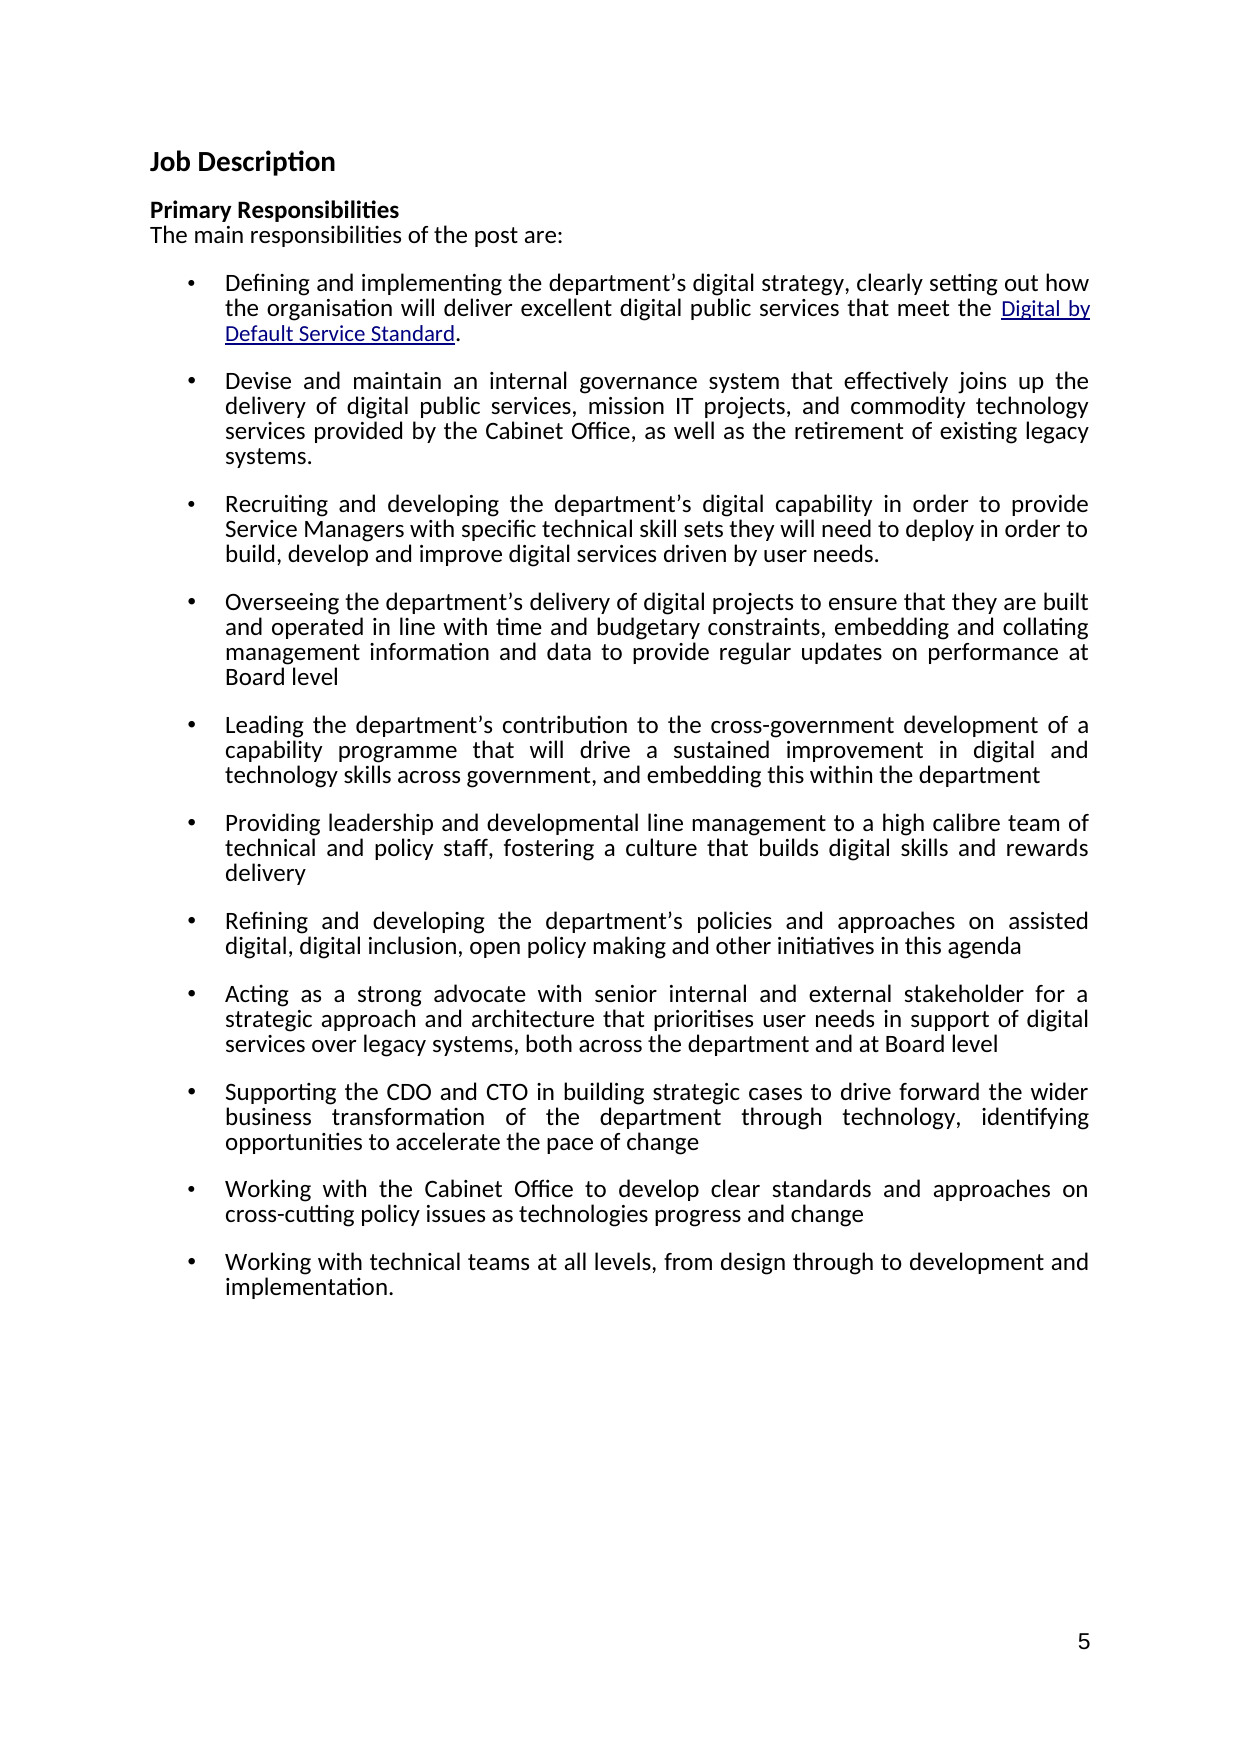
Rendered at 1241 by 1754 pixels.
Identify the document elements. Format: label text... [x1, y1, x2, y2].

list Acting as a strong advocate with senior internal and external stakeholder for a strategic approach and architecture that prioritises user needs in support of digital services over legacy systems, both across the department and at Board level [187, 983, 1090, 1058]
list Devise and maintain an internal governance system that effectively joins up the delivery of digital public services, mission IT projects, and commodity technology services provided by the Cabinet Office, as well as the retirement of existing legacy systems. [187, 371, 1090, 471]
list Leading the department’s contribution to the cross-government development of a capability programme that will drive a sustained improvement in digital and technology skills across government, and embedding this within the department [187, 714, 1090, 789]
text Job Description [150, 150, 1090, 179]
list Supporting the CDO and CTO in building strategic cases to drive forward the wider business transformation of the department through technology, identifying opportunities to accelerate the pace of change [187, 1081, 1090, 1156]
list Working with the Cabinet Office to develop clear standards and approaches on cross-cutting policy issues as technologies progress and change [187, 1179, 1090, 1229]
text The main responsibilities of the post are: [150, 225, 1090, 250]
list Overseeing the department’s delivery of digital projects to ensure that they are built and operated in line with time and budgetary constraints, embedding and collating management information and data to provide regular updates on performance at Board level [187, 592, 1090, 692]
list Refining and developing the department’s policies and approaches on assisted digital, digital inclusion, open policy making and other initiatives in this agenda [187, 910, 1090, 960]
text Primary Responsibilities [150, 200, 1090, 225]
list Recruiting and developing the department’s digital capability in order to provide Service Managers with specific technical skill sets they will need to deploy in order to build, develop and improve digital services driven by user needs. [187, 494, 1090, 569]
list Defining and implementing the department’s digital strategy, clearly setting out how the organisation will deliver excellent digital public services that meet the Digital by Default Service Standard. [187, 273, 1090, 348]
list Working with technical teams at all levels, from design through to development and implementation. [187, 1252, 1090, 1302]
list Providing leadership and developmental line management to a high calibre team of technical and policy staff, fostering a culture that builds digital skills and rewards delivery [187, 812, 1090, 887]
